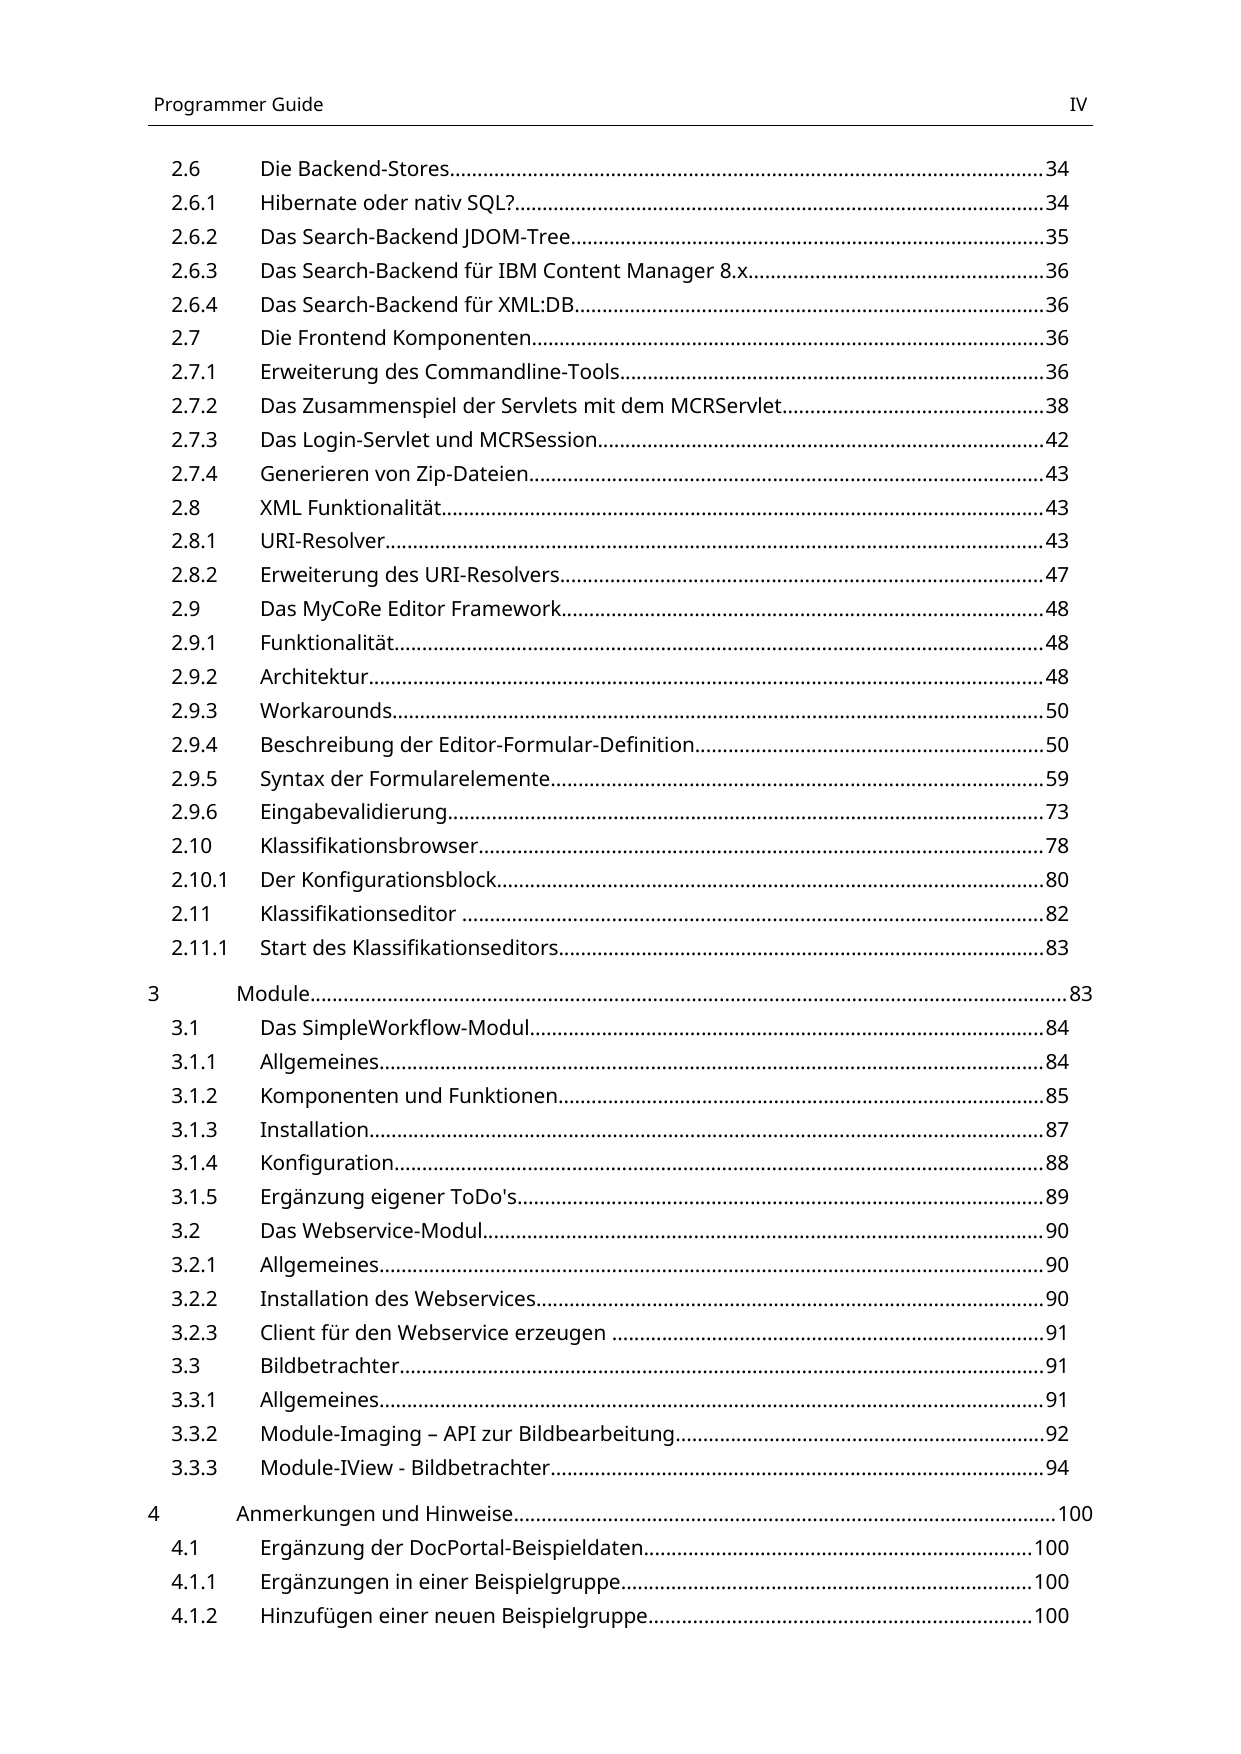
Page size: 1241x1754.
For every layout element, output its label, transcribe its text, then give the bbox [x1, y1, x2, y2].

text 2.9.1 Funktionalität 48 [171, 628, 1069, 656]
text 3.1 Das SimpleWorkflow-Modul 84 [171, 1013, 1069, 1041]
text 3.3 Bildbetrachter 91 [171, 1352, 1069, 1380]
text 3.1.4 Konfiguration 88 [171, 1148, 1069, 1177]
text 2.6 Die Backend-Stores 34 [171, 154, 1069, 182]
text 2.9.5 Syntax der Formularelemente 59 [171, 764, 1069, 792]
text 2.10 Klassifikationsbrowser 78 [171, 831, 1069, 859]
text 2.7.2 Das Zusammenspiel der Servlets mit dem MCRServlet 38 [171, 391, 1069, 419]
text 2.10.1 Der Konfigurationsblock 80 [171, 865, 1069, 893]
text 2.8.2 Erweiterung des URI-Resolvers 47 [171, 561, 1069, 589]
text 3.2.3 Client für den Webservice erzeugen 91 [171, 1318, 1069, 1346]
text 3.1.2 Komponenten und Funktionen 85 [171, 1081, 1069, 1109]
text 4.1.2 Hinzufügen einer neuen Beispielgruppe 100 [171, 1601, 1069, 1629]
text 4.1.1 Ergänzungen in einer Beispielgruppe 100 [171, 1567, 1069, 1596]
text 2.9.2 Architektur 48 [171, 662, 1069, 690]
text 3.2 Das Webservice-Modul 90 [171, 1216, 1069, 1244]
text 2.6.2 Das Search-Backend JDOM-Tree 35 [171, 222, 1069, 250]
text 3.1.3 Installation 87 [171, 1115, 1069, 1143]
text 2.7.1 Erweiterung des Commandline-Tools 36 [171, 357, 1069, 386]
text 3.2.2 Installation des Webservices 90 [171, 1284, 1069, 1312]
text 2.9.6 Eingabevalidierung 73 [171, 797, 1069, 826]
text 2.8 XML Funktionalität 43 [171, 493, 1069, 521]
text 3 Module 83 [148, 979, 1093, 1007]
text 4.1 Ergänzung der DocPortal-Beispieldaten 100 [171, 1533, 1069, 1562]
text 2.9 Das MyCoRe Editor Framework 48 [171, 594, 1069, 623]
text 2.6.4 Das Search-Backend für XML:DB 36 [171, 290, 1069, 318]
text 3.2.1 Allgemeines 90 [171, 1250, 1069, 1278]
text 3.3.3 Module-IView - Bildbetrachter 94 [171, 1453, 1069, 1481]
text 2.7 Die Frontend Komponenten 36 [171, 323, 1069, 352]
text 2.6.3 Das Search-Backend für IBM Content Manager 8.x 36 [171, 256, 1069, 284]
text 3.1.1 Allgemeines 84 [171, 1047, 1069, 1075]
text 3.3.2 Module-Imaging – API zur Bildbearbeitung 92 [171, 1419, 1069, 1448]
text 2.7.4 Generieren von Zip-Dateien 43 [171, 459, 1069, 487]
text 3.3.1 Allgemeines 91 [171, 1386, 1069, 1414]
text 2.7.3 Das Login-Servlet und MCRSession 42 [171, 425, 1069, 453]
text 2.9.3 Workarounds 50 [171, 696, 1069, 724]
text 3.1.5 Ergänzung eigener ToDo's 89 [171, 1182, 1069, 1211]
text 2.11.1 Start des Klassifikationseditors 83 [171, 933, 1069, 961]
text 2.9.4 Beschreibung der Editor-Formular-Definition 50 [171, 730, 1069, 758]
text 2.11 Klassifikationseditor 82 [171, 899, 1069, 927]
text 4 Anmerkungen und Hinweise 100 [148, 1499, 1093, 1528]
text 2.6.1 Hibernate oder nativ SQL? 34 [171, 188, 1069, 216]
text 2.8.1 URI-Resolver 43 [171, 527, 1069, 555]
